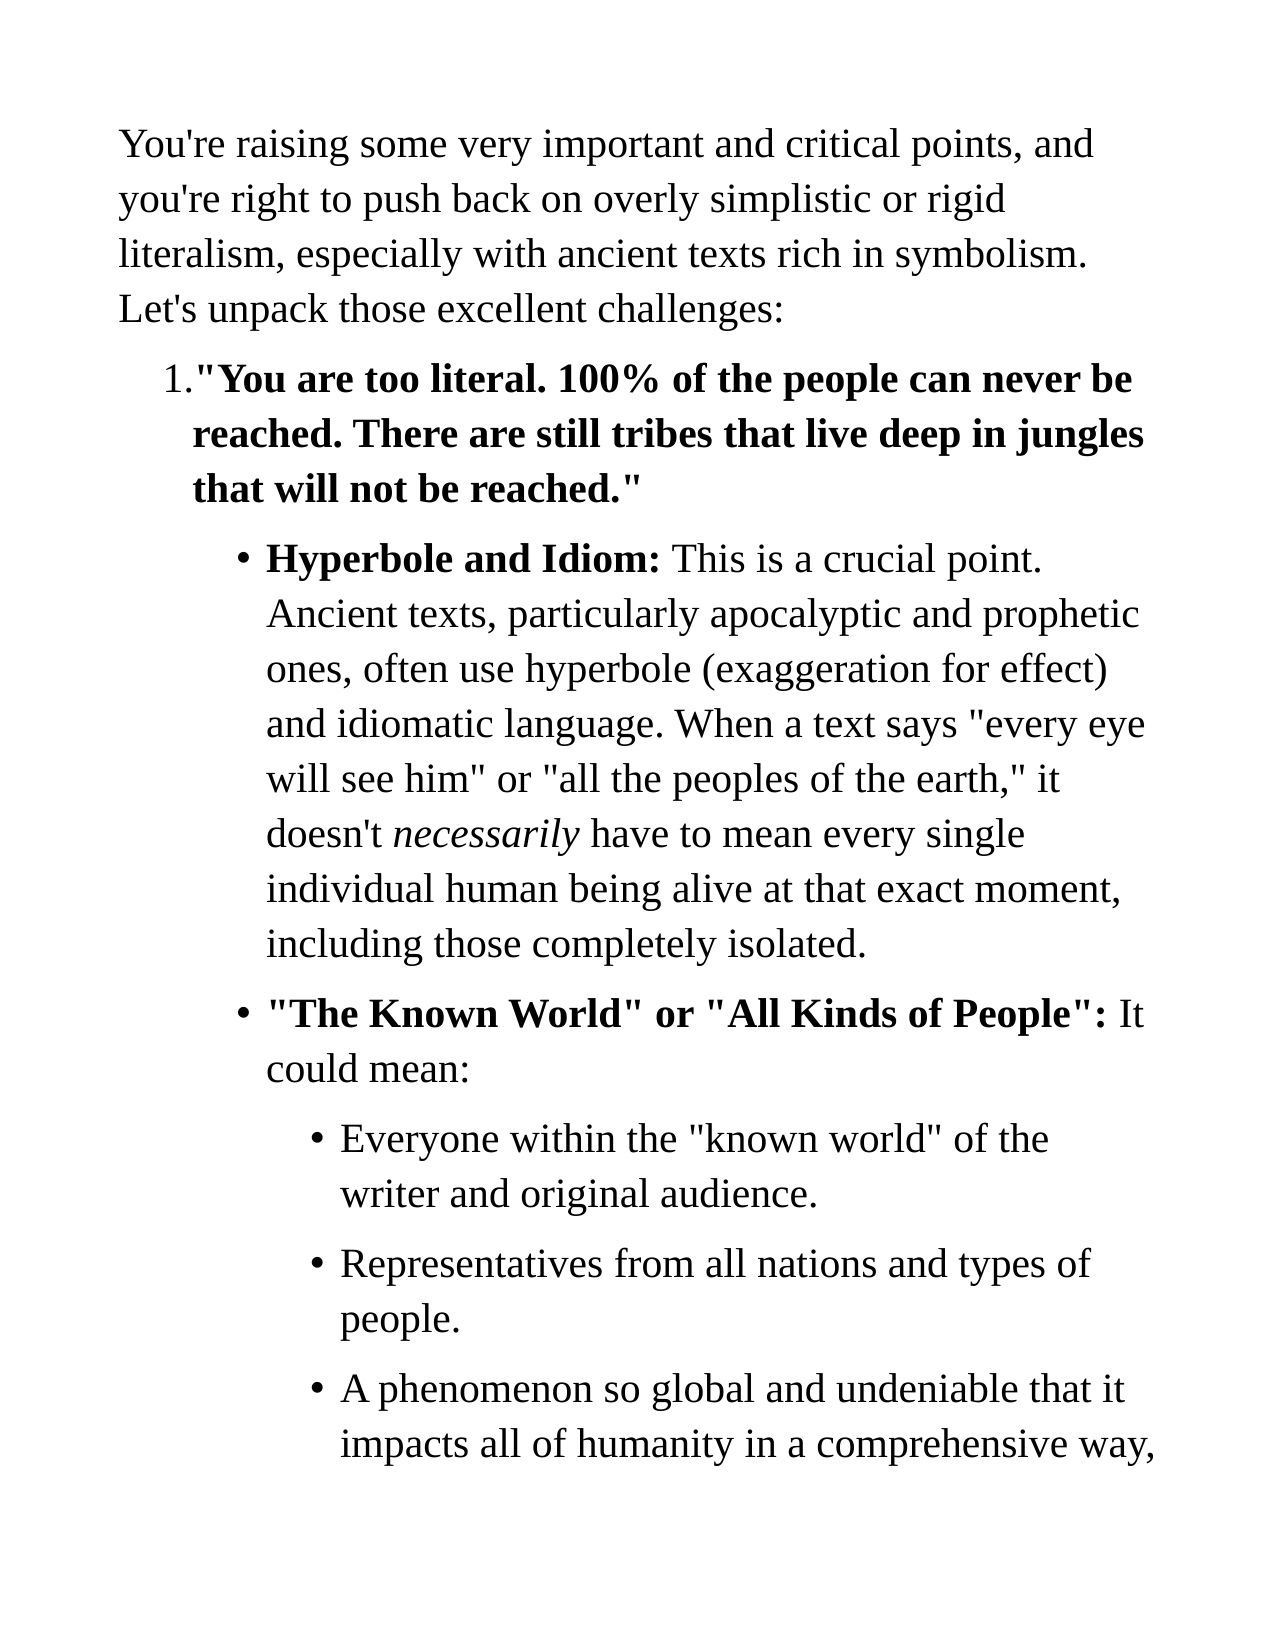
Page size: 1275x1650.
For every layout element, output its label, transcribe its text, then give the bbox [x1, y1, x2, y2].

list Hyperbole and Idiom: This is a crucial point. Ancient texts, particularly apocalyptic and prophetic ones, often use hyperbole (exaggeration for effect) and idiomatic language. When a text says "every eye will see him" or "all the peoples of the earth," it doesn't necessarily have to mean every single individual human being alive at that exact moment, including those completely isolated. [236, 533, 1157, 967]
list "You are too literal. 100% of the people can never be reached. There are still tribes that live deep in jungles that will not be reached." [162, 353, 1157, 511]
list Everyone within the "known world" of the writer and original audience. [310, 1113, 1157, 1217]
list A phenomenon so global and undeniable that it impacts all of humanity in a comprehensive way, [310, 1363, 1157, 1466]
list Representatives from all nations and types of people. [310, 1238, 1157, 1341]
text You're raising some very important and critical points, and you're right to push back on overly simplistic or rigid literalism, especially with ancient texts rich in symbolism. Let's unpack those excellent challenges: [118, 118, 1157, 331]
list "The Known World" or "All Kinds of People": It could mean: [236, 988, 1157, 1092]
